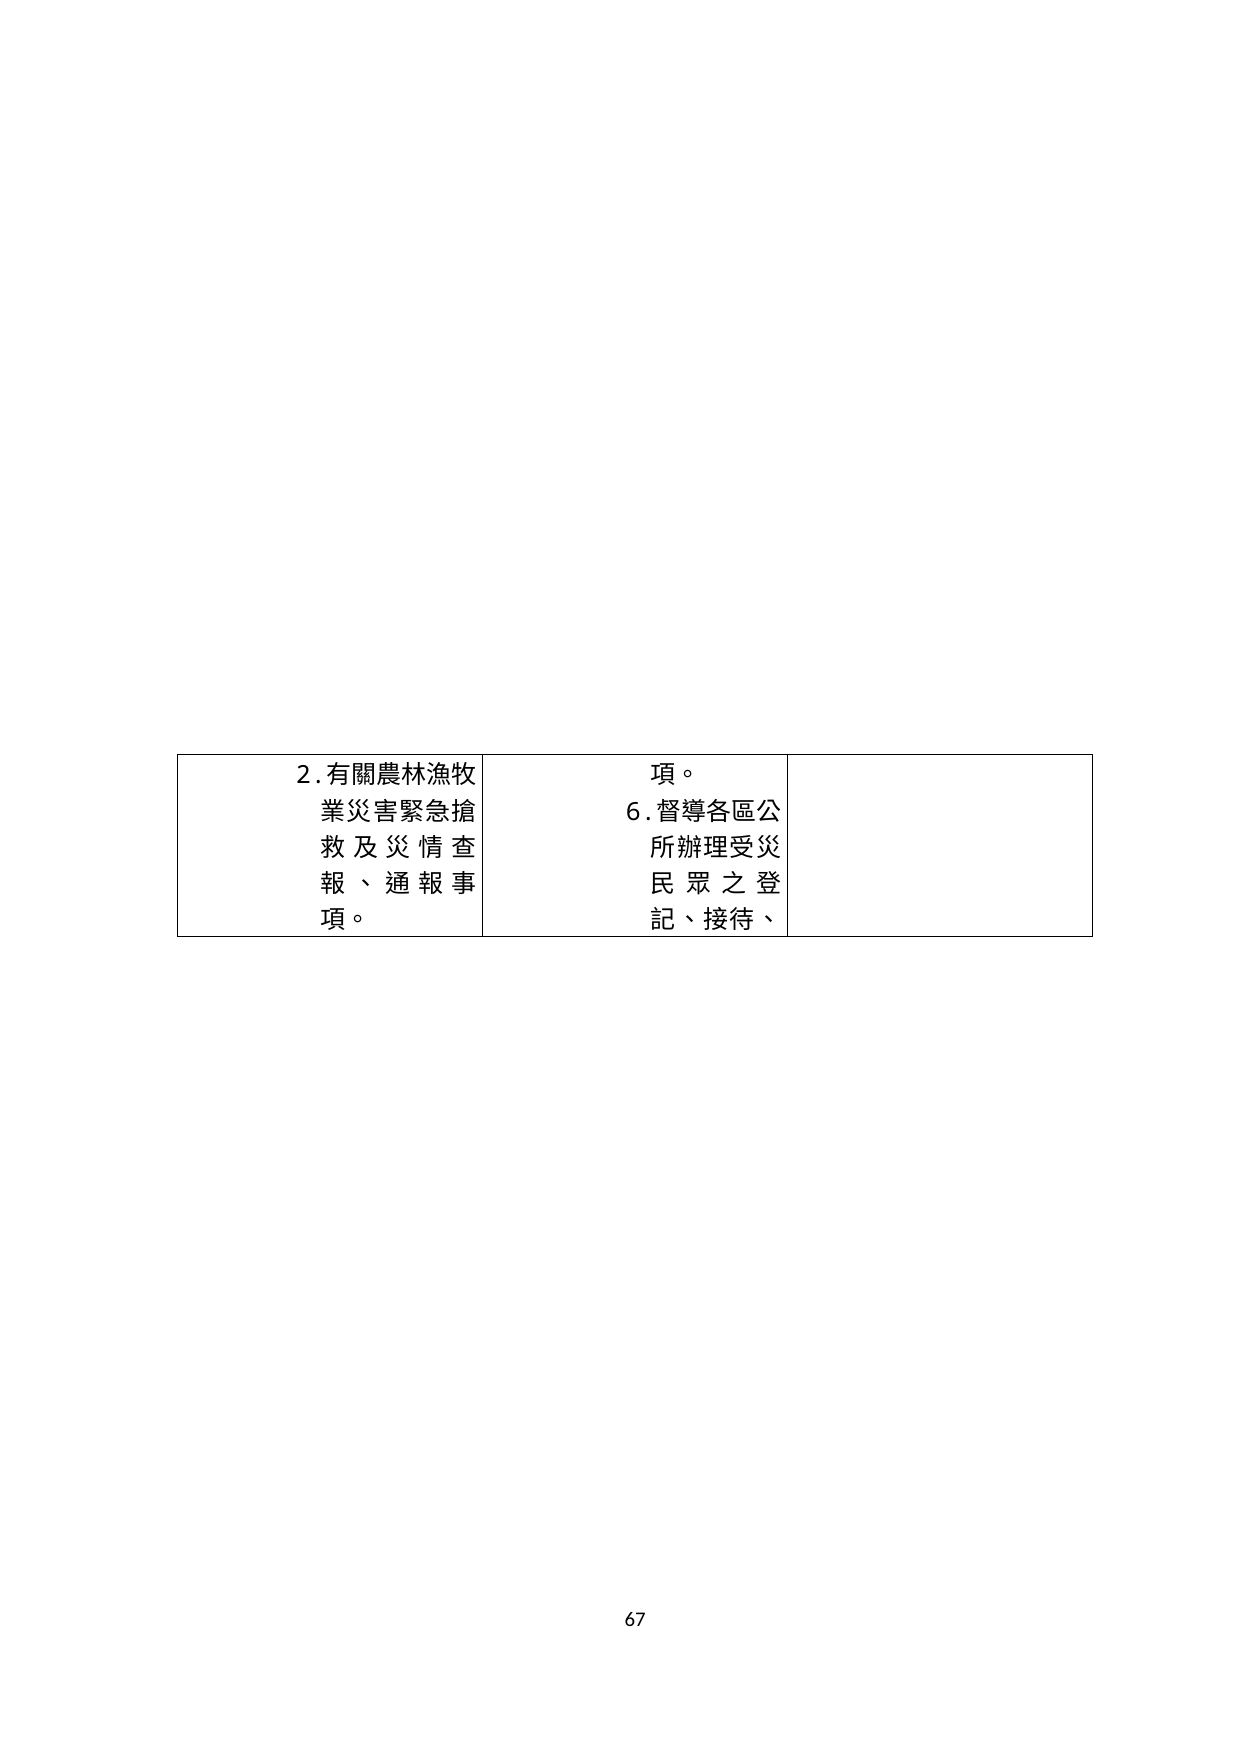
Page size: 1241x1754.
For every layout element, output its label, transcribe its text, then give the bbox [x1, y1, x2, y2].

table_cell 2.有關農林漁牧業災害緊急搶救及災情查報、通報事項。 [178, 755, 482, 936]
table_cell [788, 755, 1092, 936]
table_cell 項。 6.督導各區公所辦理受災民眾之登記、接待、 [483, 755, 787, 936]
